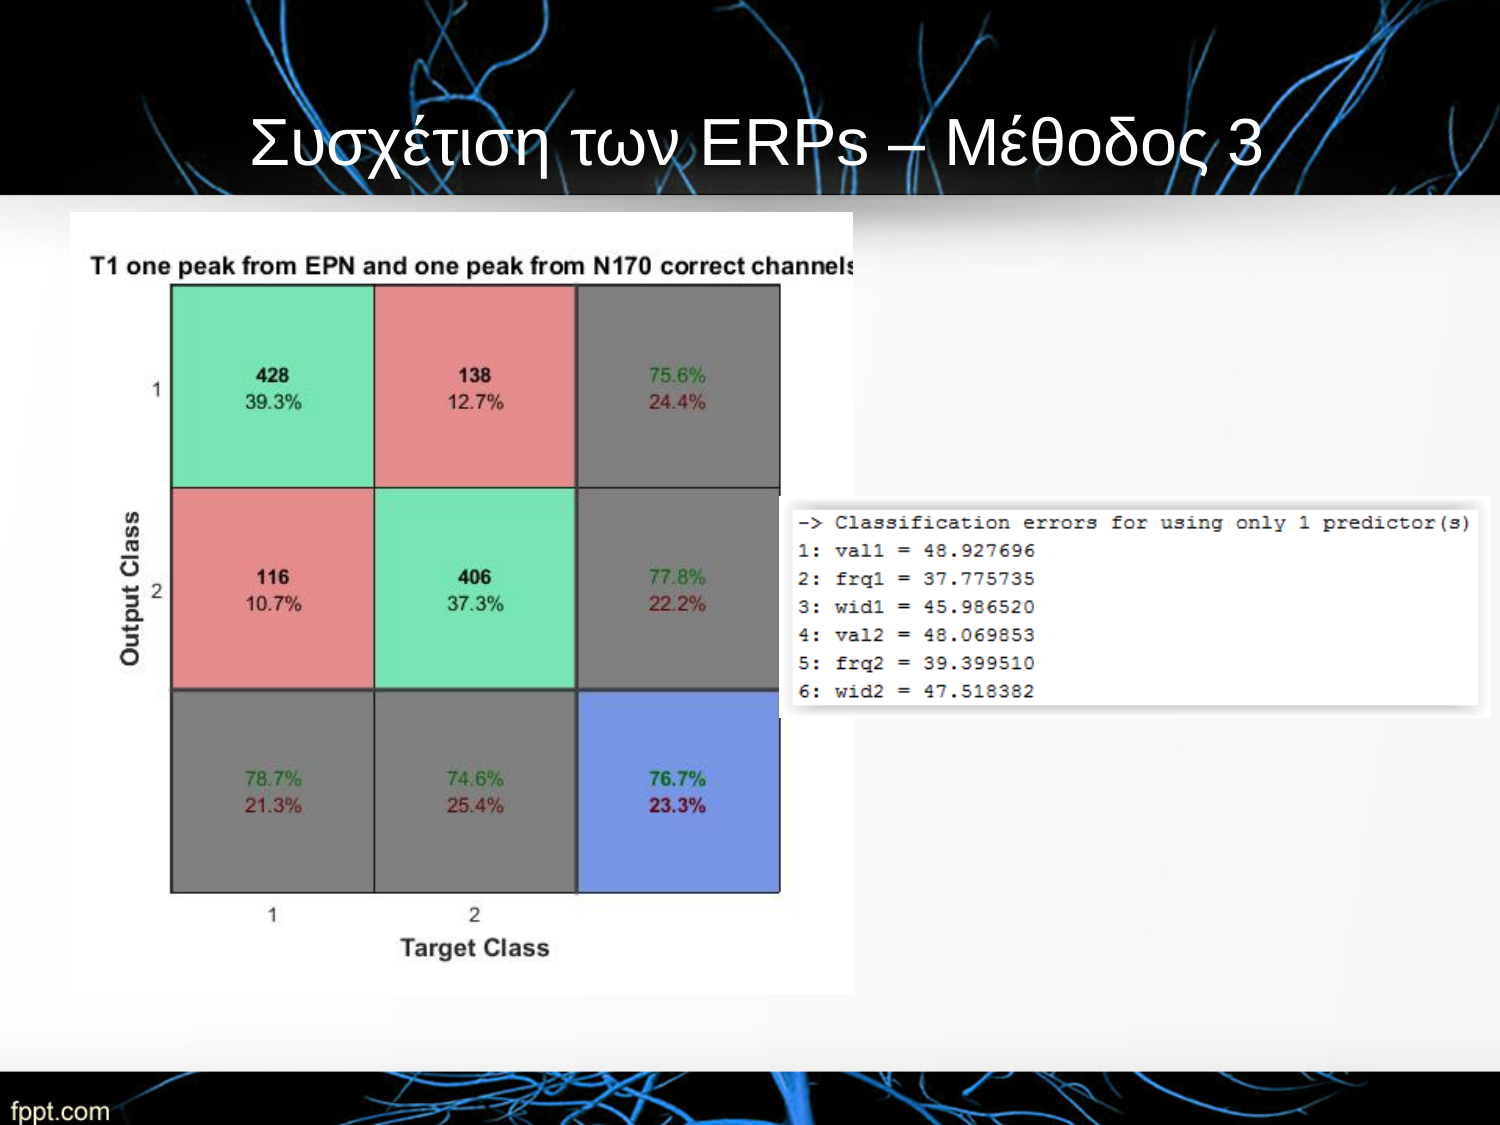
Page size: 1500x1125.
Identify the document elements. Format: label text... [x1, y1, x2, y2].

picture [0, 0, 1500, 1125]
title Συσχέτιση των ΕRPs – Μέθοδος 3 [82, 45, 1433, 233]
